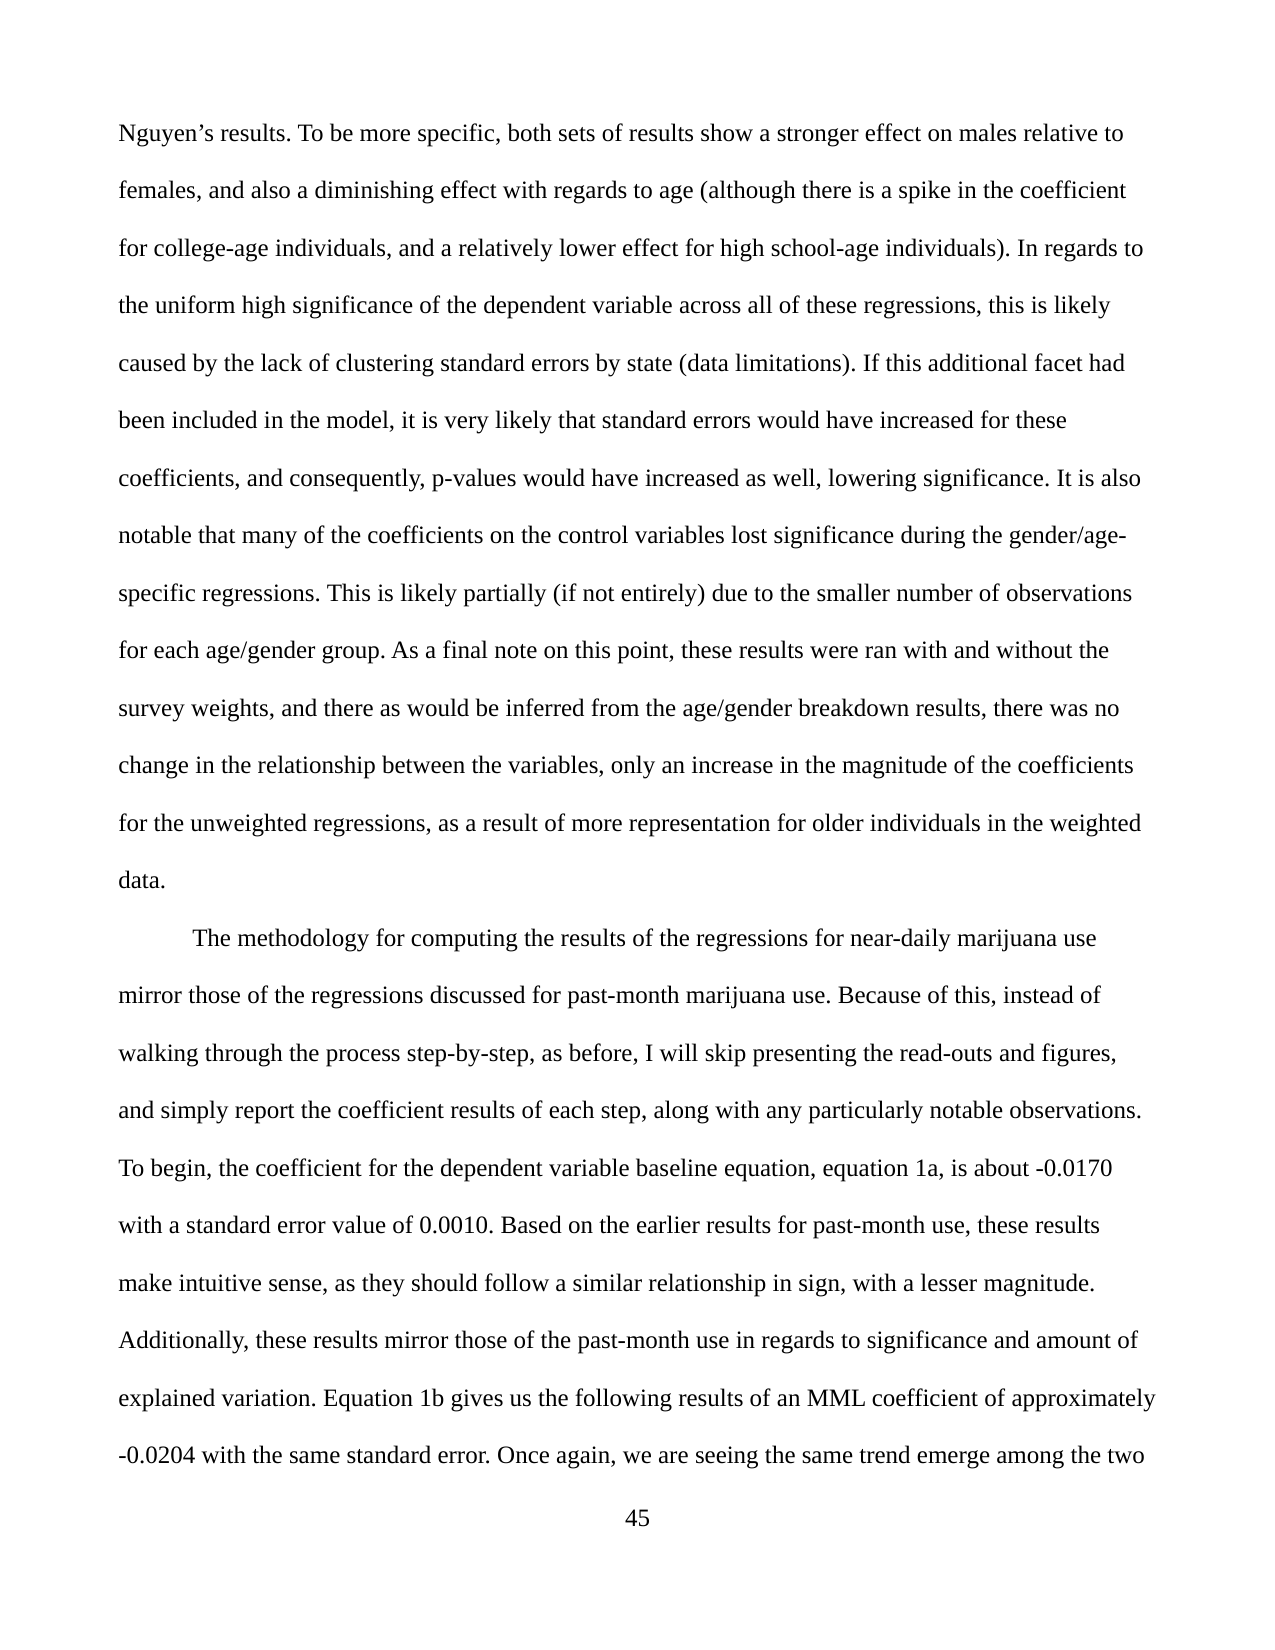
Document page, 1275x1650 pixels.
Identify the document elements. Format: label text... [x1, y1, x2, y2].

text The methodology for computing the results of the regressions for near-daily marijuana use mirror those of the regressions discussed for past-month marijuana use. Because of this, instead of walking through the process step-by-step, as before, I will skip presenting the read-outs and figures, and simply report the coefficient results of each step, along with any particularly notable observations. To begin, the coefficient for the dependent variable baseline equation, equation 1a, is about -0.0170 with a standard error value of 0.0010. Based on the earlier results for past-month use, these results make intuitive sense, as they should follow a similar relationship in sign, with a lesser magnitude. Additionally, these results mirror those of the past-month use in regards to significance and amount of explained variation. Equation 1b gives us the following results of an MML coefficient of approximately -0.0204 with the same standard error. Once again, we are seeing the same trend emerge among the two [118, 923, 1157, 1469]
text Nguyen’s results. To be more specific, both sets of results show a stronger effect on males relative to females, and also a diminishing effect with regards to age (although there is a spike in the coefficient for college-age individuals, and a relatively lower effect for high school-age individuals). In regards to the uniform high significance of the dependent variable across all of these regressions, this is likely caused by the lack of clustering standard errors by state (data limitations). If this additional facet had been included in the model, it is very likely that standard errors would have increased for these coefficients, and consequently, p-values would have increased as well, lowering significance. It is also notable that many of the coefficients on the control variables lost significance during the gender/age-specific regressions. This is likely partially (if not entirely) due to the smaller number of observations for each age/gender group. As a final note on this point, these results were ran with and without the survey weights, and there as would be inferred from the age/gender breakdown results, there was no change in the relationship between the variables, only an increase in the magnitude of the coefficients for the unweighted regressions, as a result of more representation for older individuals in the weighted data. [118, 118, 1157, 894]
